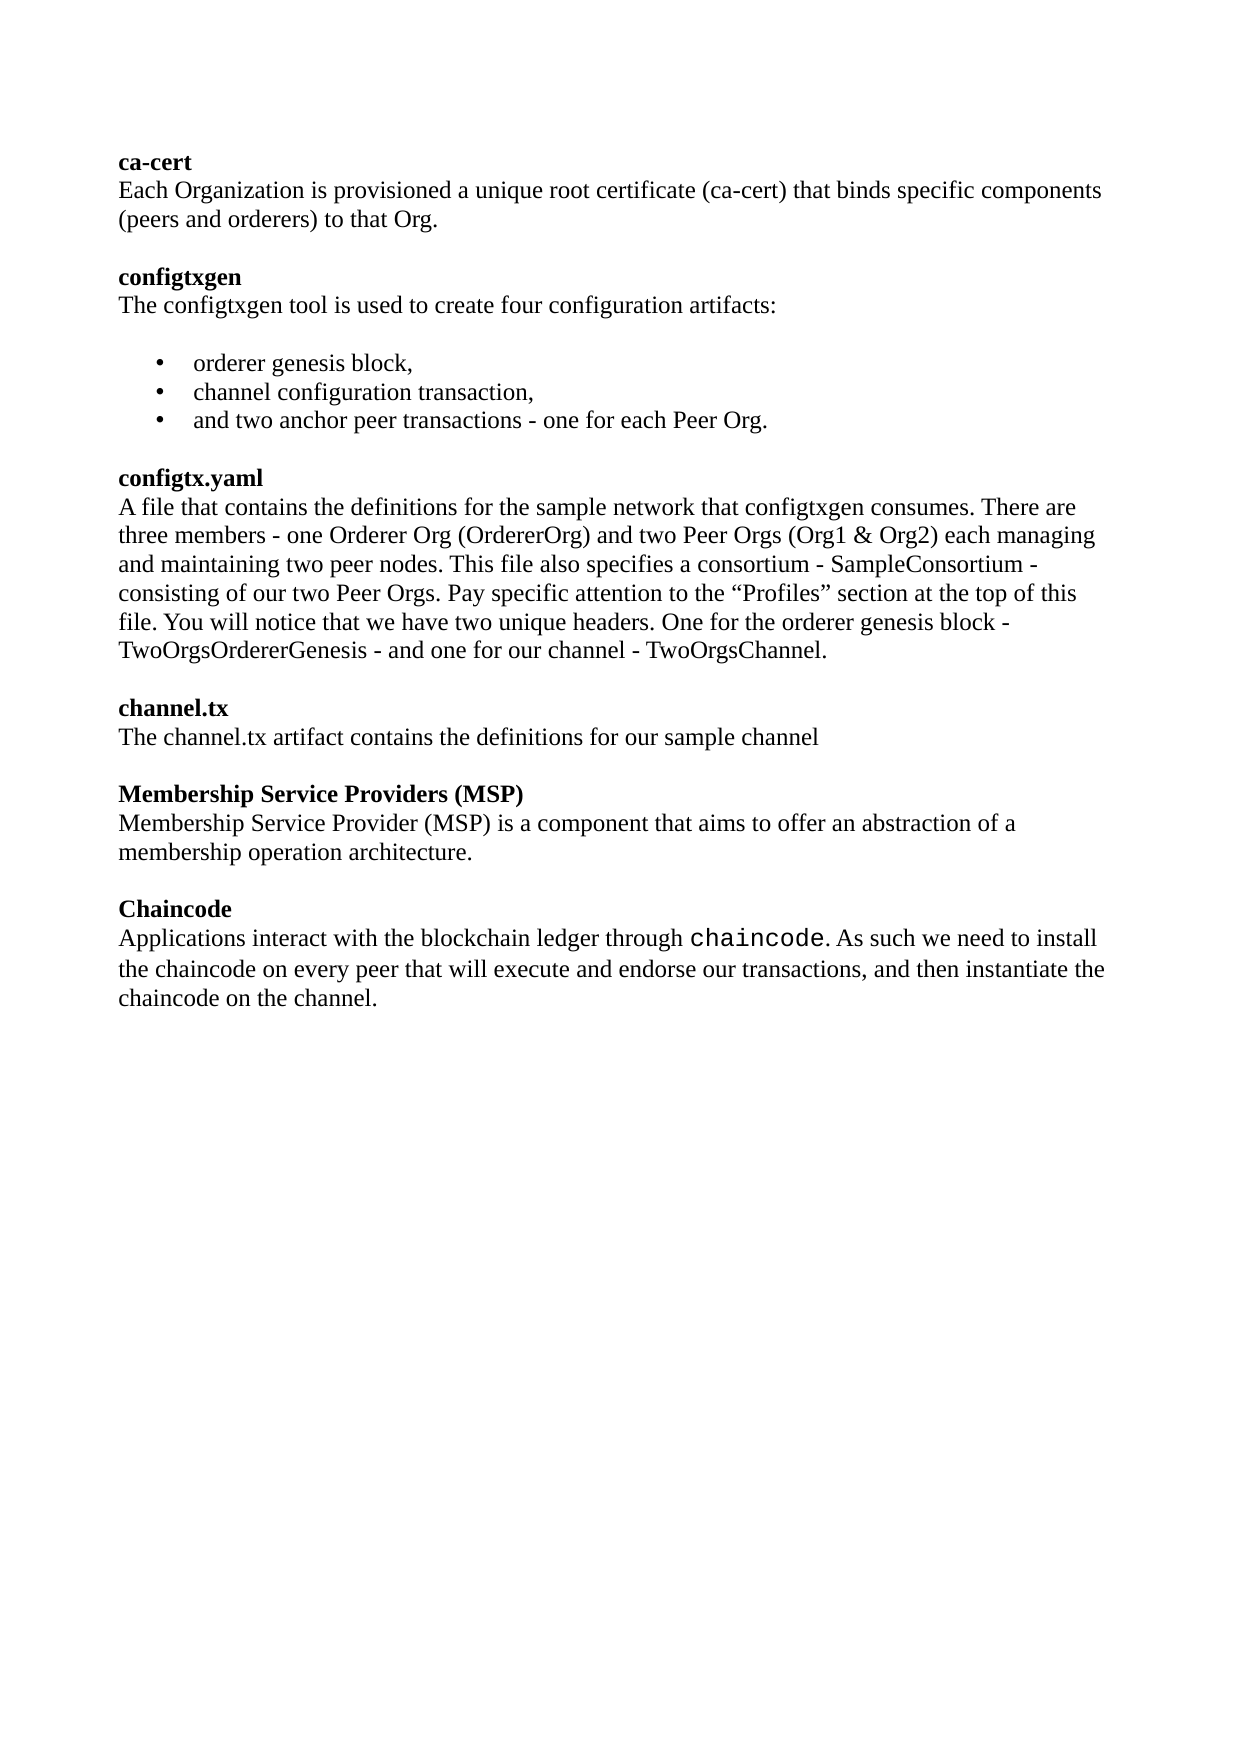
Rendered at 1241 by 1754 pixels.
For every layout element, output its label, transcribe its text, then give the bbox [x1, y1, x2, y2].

text channel.tx [118, 693, 1122, 722]
text ca-cert [118, 147, 1122, 176]
text The channel.tx artifact contains the definitions for our sample channel [118, 722, 1122, 751]
text Chaincode [118, 894, 1122, 923]
text configtx.yaml [118, 463, 1122, 492]
list channel configuration transaction, [156, 377, 1122, 406]
text The configtxgen tool is used to create four configuration artifacts: [118, 291, 1122, 319]
text Each Organization is provisioned a unique root certificate (ca-cert) that binds specific components (peers and orderers) to that Org. [118, 176, 1122, 233]
list and two anchor peer transactions - one for each Peer Org. [156, 406, 1122, 434]
text Membership Service Providers (MSP) [118, 779, 1122, 808]
text Membership Service Provider (MSP) is a component that aims to offer an abstraction of a membership operation architecture. [118, 808, 1122, 866]
text Applications interact with the blockchain ledger through chaincode. As such we need to install the chaincode on every peer that will execute and endorse our transactions, and then instantiate the chaincode on the channel. [118, 923, 1122, 1011]
text configtxgen [118, 262, 1122, 291]
text A file that contains the definitions for the sample network that configtxgen consumes. There are three members - one Orderer Org (OrdererOrg) and two Peer Orgs (Org1 & Org2) each managing and maintaining two peer nodes. This file also specifies a consortium - SampleConsortium - consisting of our two Peer Orgs. Pay specific attention to the “Profiles” section at the top of this file. You will notice that we have two unique headers. One for the orderer genesis block - TwoOrgsOrdererGenesis - and one for our channel - TwoOrgsChannel. [118, 492, 1122, 664]
list orderer genesis block, [156, 348, 1122, 377]
